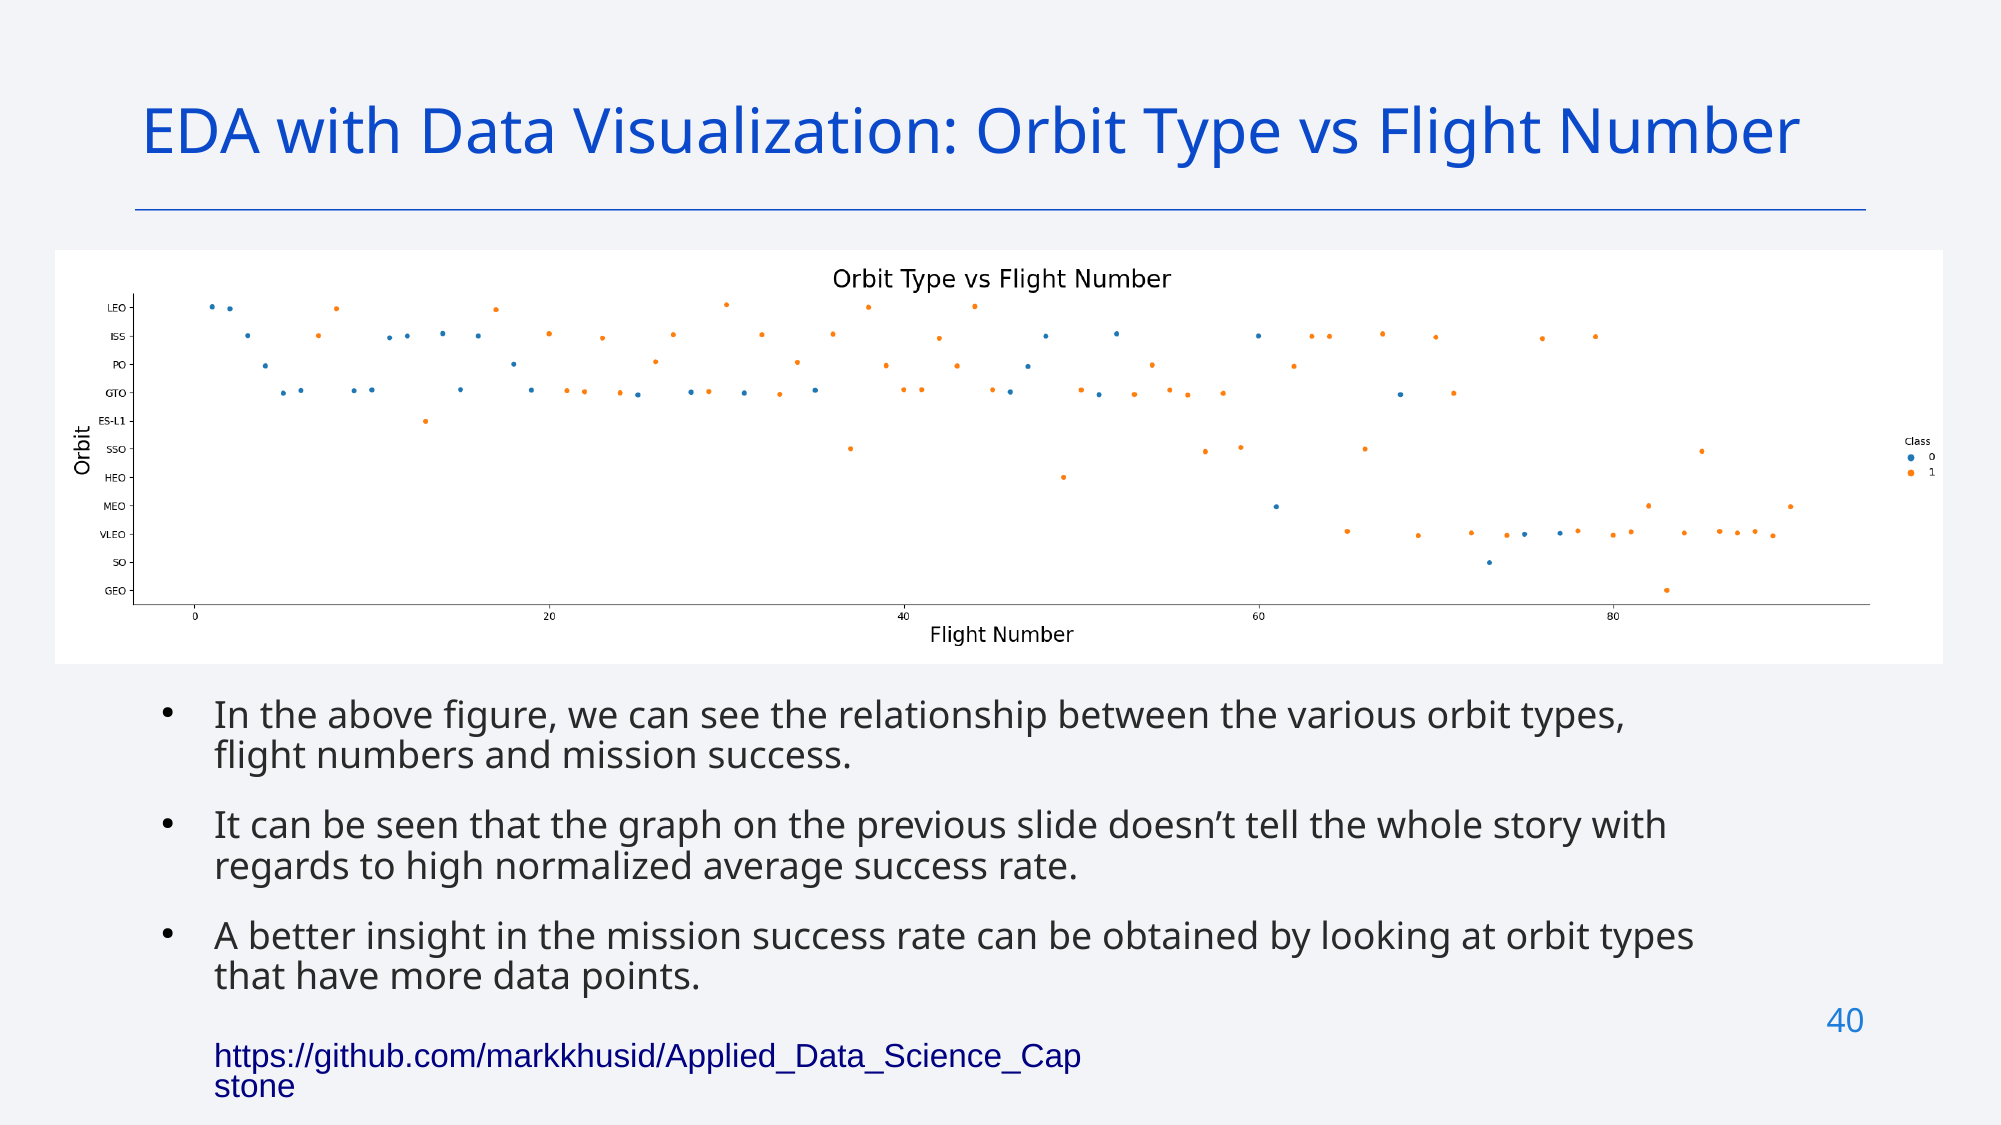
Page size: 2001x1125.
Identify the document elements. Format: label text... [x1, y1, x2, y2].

text_box EDA with Data Visualization: Orbit Type vs Flight Number [126, 88, 1852, 179]
list In the above figure, we can see the relationship between the various orbit types, flight numbers and mission success. It can be seen that the graph on the previous slide doesn’t tell the whole story with regards to high normalized average success rate. A better insight in the mission success rate can be obtained by looking at orbit types that have more data points. [128, 688, 1727, 1031]
picture [0, 0, 2001, 1125]
text_box https://github.com/markkhusid/Applied_Data_Science_Capstone [199, 1030, 1100, 1106]
